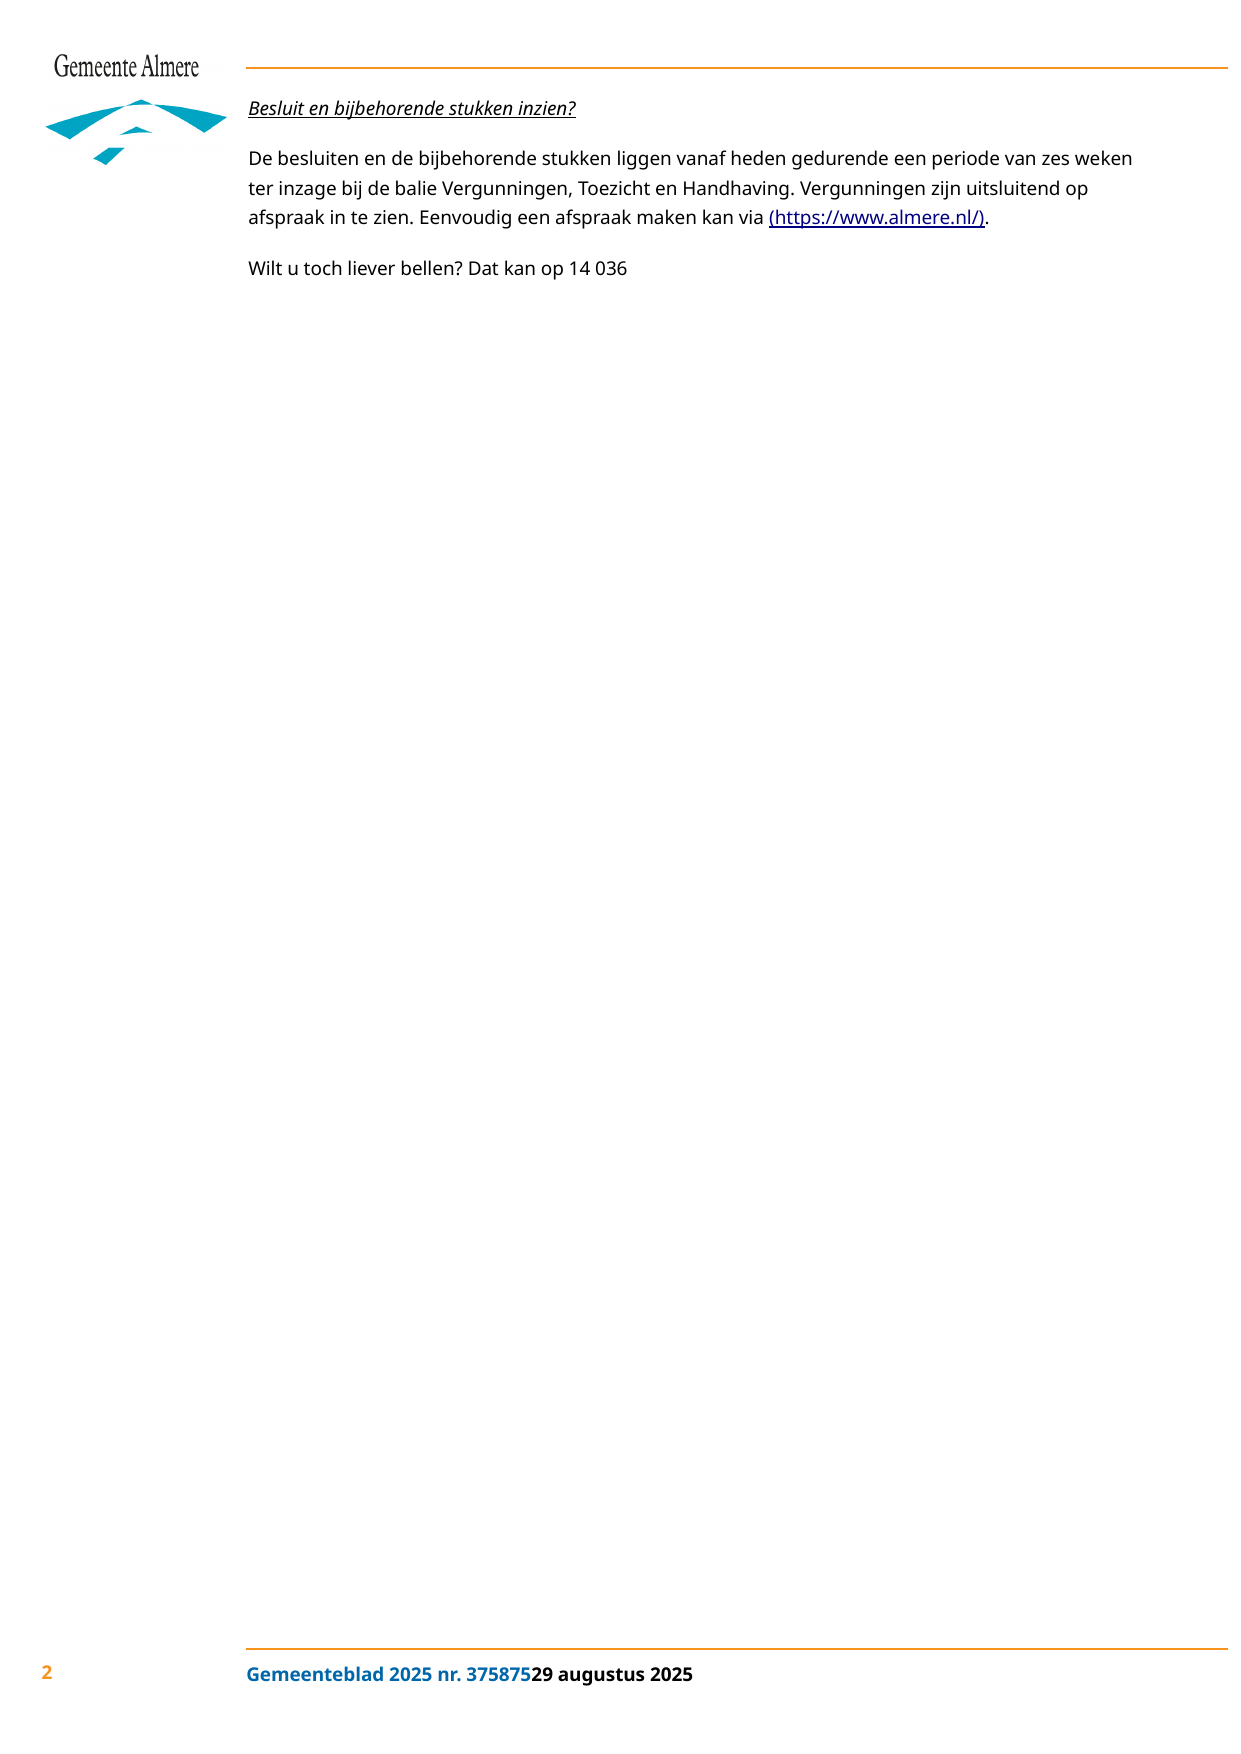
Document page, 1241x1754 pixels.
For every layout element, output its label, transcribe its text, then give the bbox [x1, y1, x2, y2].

text Wilt u toch liever bellen? Dat kan op 14 036 [248, 255, 1152, 281]
picture [41, 47, 231, 172]
text Besluit en bijbehorende stukken inzien? [248, 95, 1152, 121]
text De besluiten en de bijbehorende stukken liggen vanaf heden gedurende een periode van zes weken ter inzage bij de balie Vergunningen, Toezicht en Handhaving. Vergunningen zijn uitsluitend op afspraak in te zien. Eenvoudig een afspraak maken kan via (https://www.almere.nl/). [248, 145, 1152, 230]
